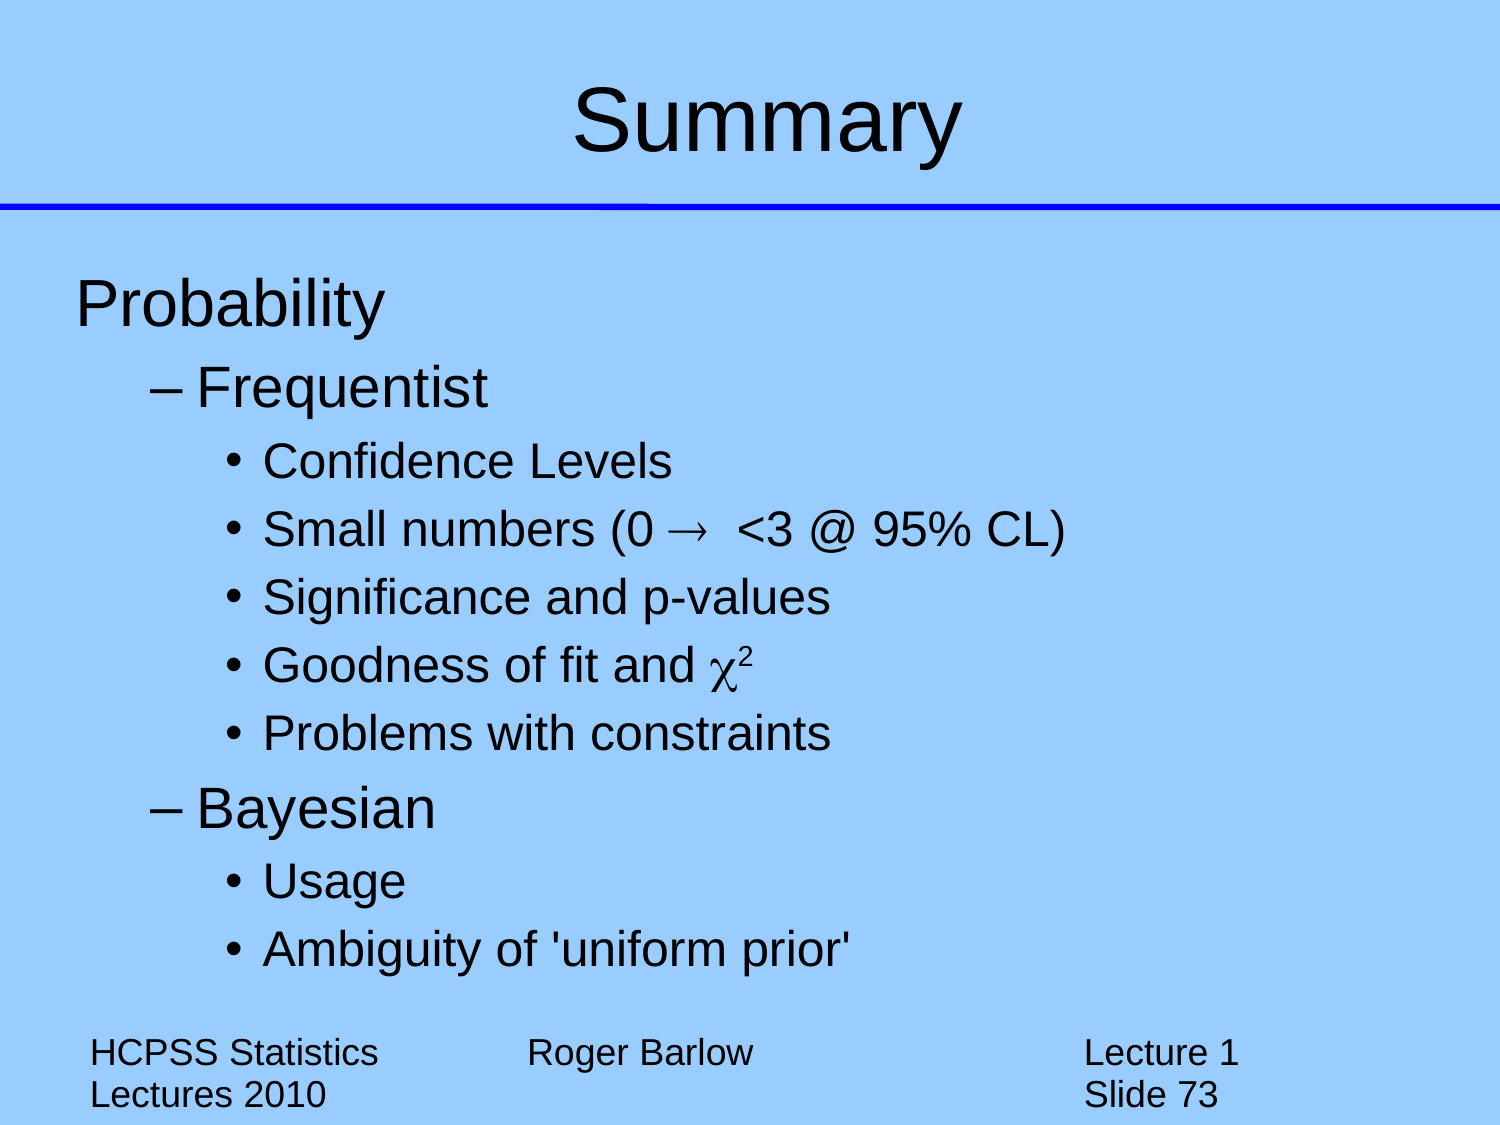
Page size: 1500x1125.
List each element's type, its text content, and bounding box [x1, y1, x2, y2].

title Summary [118, 63, 1418, 173]
list Probability Frequentist Confidence Levels Small numbers (0  <3 @ 95% CL) Significance and p-values Goodness of fit and 2 Problems with constraints Bayesian Usage Ambiguity of 'uniform prior' [75, 262, 1426, 991]
